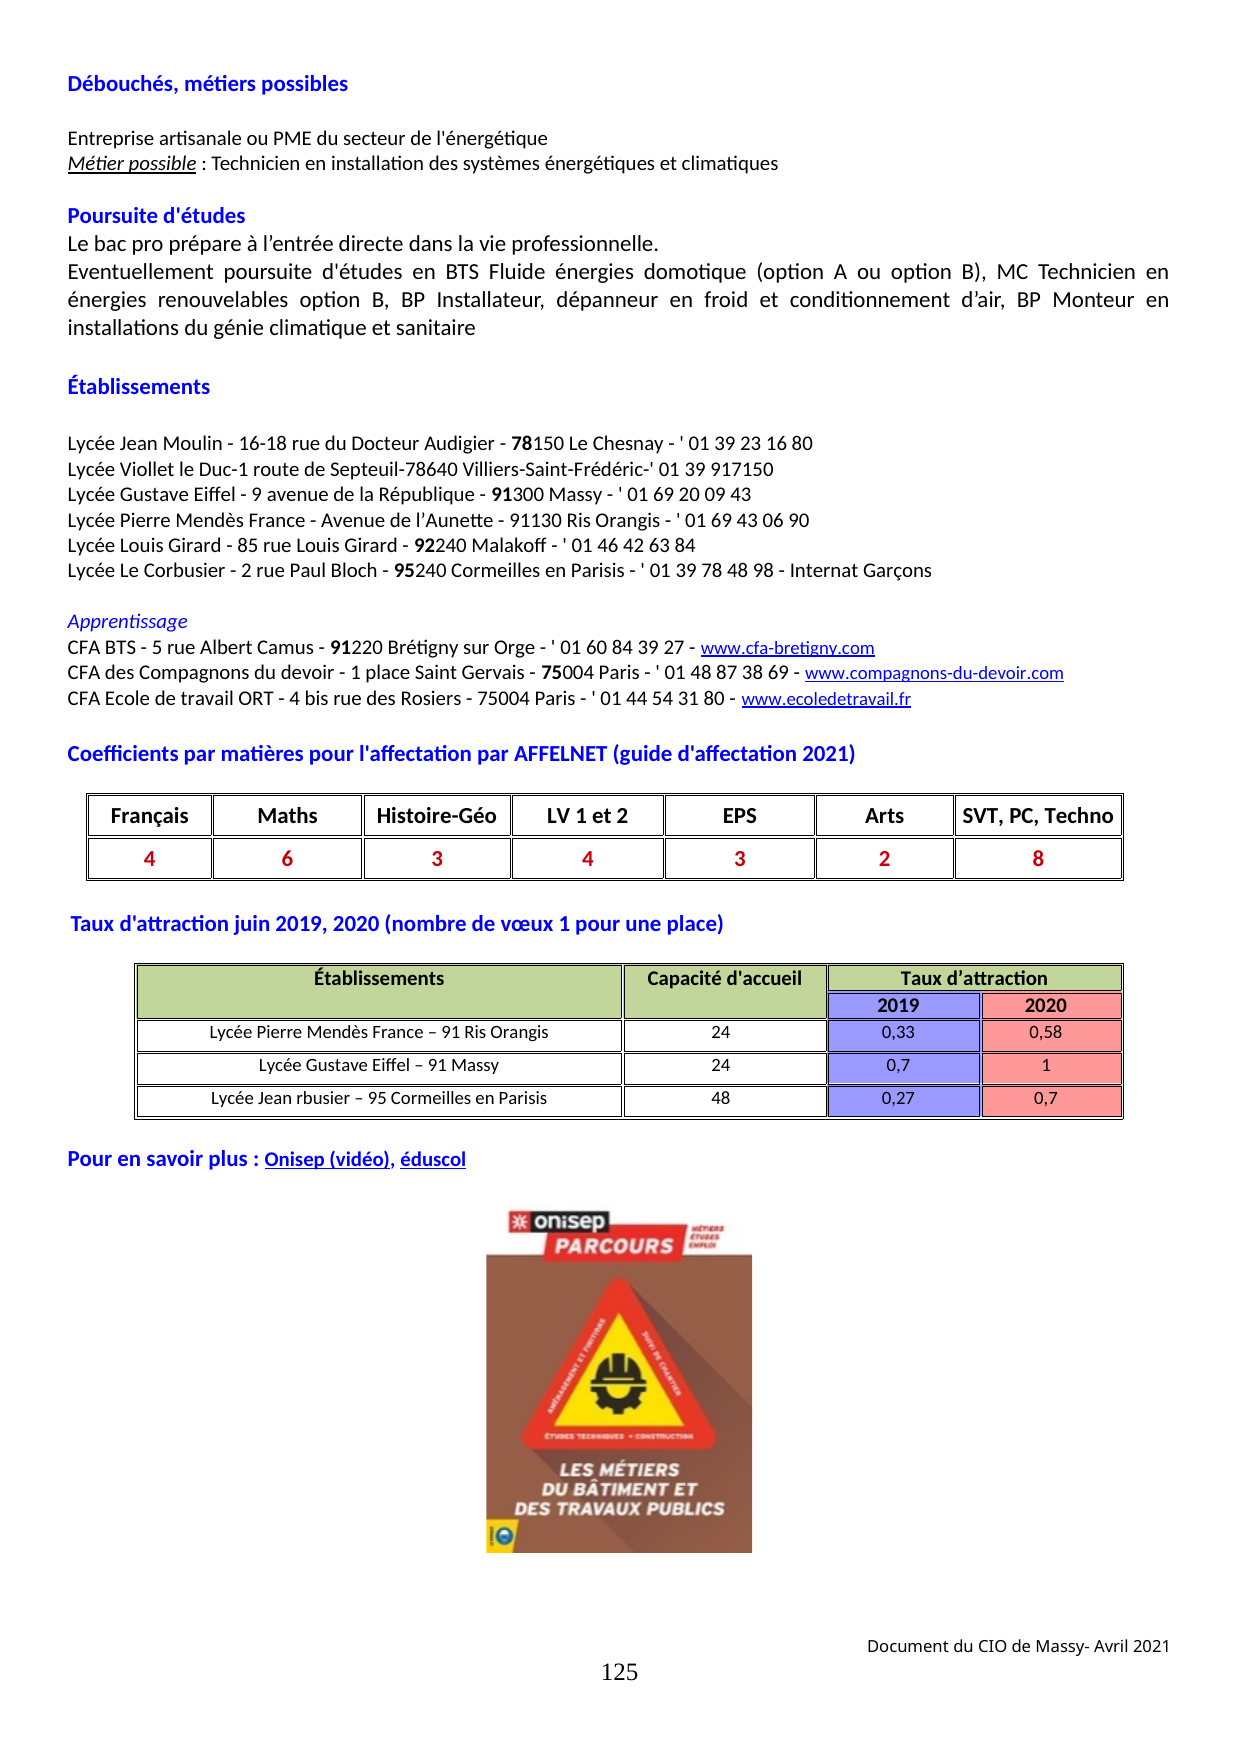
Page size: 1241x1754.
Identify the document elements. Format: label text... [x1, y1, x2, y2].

text Lycée Pierre Mendès France - Avenue de l’Aunette - 91130 Ris Orangis - ' 01 69 43 06 90 [67, 507, 1171, 532]
table_header Capacité d'accueil [625, 966, 826, 1018]
text Lycée Louis Girard - 85 rue Louis Girard - 92240 Malakoff - ' 01 46 42 63 84 [67, 532, 1171, 558]
table_header Établissements [138, 966, 621, 1018]
text CFA Ecole de travail ORT - 4 bis rue des Rosiers - 75004 Paris - ' 01 44 54 31 80 - www.ecoledetravail.fr [67, 685, 1171, 710]
text Eventuellement poursuite d'études en BTS Fluide énergies domotique (option A ou option B), MC Technicien en énergies renouvelables option B, BP Installateur, dépanneur en froid et conditionnement d’air, BP Monteur en installations du génie climatique et sanitaire [67, 257, 1171, 341]
table_header Français [89, 796, 211, 835]
text Débouchés, métiers possibles [67, 69, 1171, 97]
text CFA des Compagnons du devoir - 1 place Saint Gervais - 75004 Paris - ' 01 48 87 38 69 - www.compagnons-du-devoir.com [67, 659, 1171, 685]
table_cell Lycée Jean rbusier – 95 Cormeilles en Parisis [138, 1087, 621, 1116]
table_cell 48 [625, 1087, 826, 1116]
table_header Taux d’attraction [829, 966, 1121, 990]
text CFA BTS - 5 rue Albert Camus - 91220 Brétigny sur Orge - ' 01 60 84 39 27 - www.cfa-bretigny.com [67, 634, 1171, 659]
subtitle Pour en savoir plus : Onisep (vidéo), éduscol [67, 1144, 1171, 1172]
table_cell 0,27 [829, 1087, 979, 1116]
text Lycée Gustave Eiffel - 9 avenue de la République - 91300 Massy - ' 01 69 20 09 43 [67, 481, 1171, 507]
table_header Histoire-Géo [365, 796, 510, 835]
text Lycée Jean Moulin - 16-18 rue du Docteur Audigier - 78150 Le Chesnay - ' 01 39 23 16 80 [67, 431, 1171, 456]
table_cell 0,33 [829, 1021, 979, 1051]
text Métier possible : Technicien en installation des systèmes énergétiques et climatiques [67, 151, 1171, 176]
table_cell 24 [625, 1054, 826, 1083]
table_cell 6 [214, 839, 361, 878]
table_cell 2019 [829, 994, 979, 1018]
table_cell 0,7 [983, 1087, 1121, 1116]
table_header EPS [666, 796, 814, 835]
table_cell 2020 [983, 994, 1121, 1018]
table_cell 3 [365, 839, 510, 878]
table_cell 4 [513, 839, 663, 878]
picture [486, 1202, 753, 1553]
table_header Arts [817, 796, 953, 835]
table_cell 1 [983, 1054, 1121, 1083]
table_header SVT, PC, Techno [956, 796, 1121, 835]
text Lycée Viollet le Duc-1 route de Septeuil-78640 Villiers-Saint-Frédéric-' 01 39 917150 [67, 456, 1171, 481]
table_cell 4 [89, 839, 211, 878]
table_cell 2 [817, 839, 953, 878]
table_cell 0,58 [983, 1021, 1121, 1051]
table_cell Lycée Pierre Mendès France – 91 Ris Orangis [138, 1021, 621, 1051]
subtitle Établissements [67, 372, 1171, 400]
table_cell 3 [666, 839, 814, 878]
text Lycée Le Corbusier - 2 rue Paul Bloch - 95240 Cormeilles en Parisis - ' 01 39 78 48 98 - Internat Garçons [67, 558, 1171, 583]
text Taux d'attraction juin 2019, 2020 (nombre de vœux 1 pour une place) [70, 909, 1171, 937]
table_cell 0,7 [829, 1054, 979, 1083]
table_header Maths [214, 796, 361, 835]
text Coefficients par matières pour l'affectation par AFFELNET (guide d'affectation 2021) [67, 741, 1171, 767]
subtitle Poursuite d'études [67, 201, 1171, 229]
text Entreprise artisanale ou PME du secteur de l'énergétique [67, 125, 1171, 151]
subtitle Apprentissage [67, 608, 1171, 634]
table_cell Lycée Gustave Eiffel – 91 Massy [138, 1054, 621, 1083]
table_header LV 1 et 2 [513, 796, 663, 835]
text Le bac pro prépare à l’entrée directe dans la vie professionnelle. [67, 229, 1171, 257]
table_cell 24 [625, 1021, 826, 1051]
table_cell 8 [956, 839, 1121, 878]
